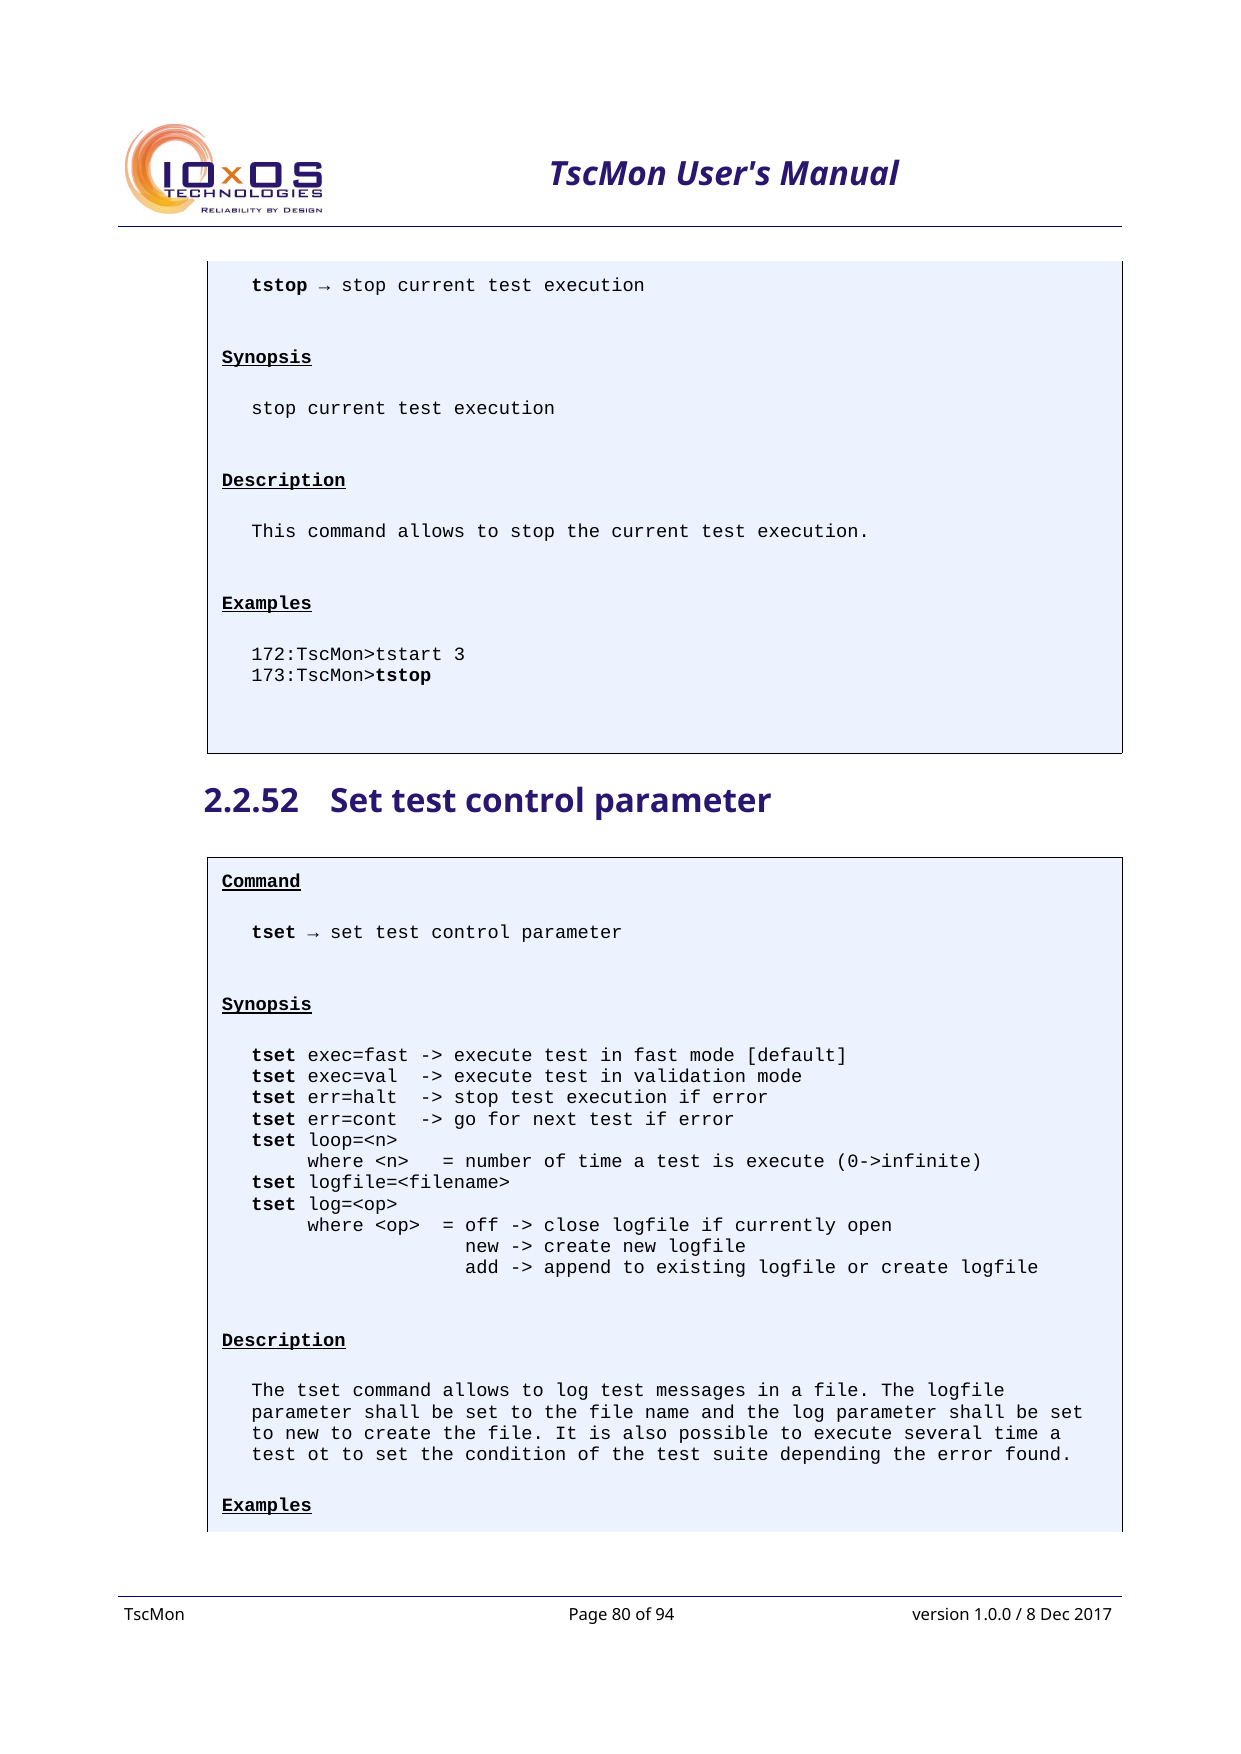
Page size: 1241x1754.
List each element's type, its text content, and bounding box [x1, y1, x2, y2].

text tset logfile=<filename> [208, 1173, 1122, 1194]
subtitle Examples [208, 579, 1122, 630]
text tset → set test control parameter [208, 908, 1122, 944]
text stop current test execution [208, 384, 1122, 420]
subtitle Set test control parameter [195, 776, 1122, 822]
subtitle Description [208, 456, 1122, 507]
text where <n> = number of time a test is execute (0->infinite) [208, 1152, 1122, 1173]
subtitle Description [208, 1316, 1122, 1366]
text new -> create new logfile [208, 1237, 1122, 1258]
text where <op> = off -> close logfile if currently open [208, 1216, 1122, 1237]
text Command [208, 858, 1122, 908]
picture [123, 123, 323, 217]
text tset log=<op> [208, 1194, 1122, 1216]
text tset loop=<n> [208, 1131, 1122, 1152]
text tstop → stop current test execution [208, 261, 1122, 297]
text tset err=halt -> stop test execution if error [208, 1088, 1122, 1109]
text 172:TscMon>tstart 3 [208, 630, 1122, 666]
text 173:TscMon>tstop [208, 666, 1122, 702]
text The tset command allows to log test messages in a file. The logfile parameter shall be set to the file name and the log parameter shall be set to new to create the file. It is also possible to execute several time a test ot to set the condition of the test suite depending the error found. [208, 1366, 1122, 1481]
subtitle Synopsis [208, 980, 1122, 1031]
text tset exec=fast -> execute test in fast mode [default] [208, 1031, 1122, 1067]
text tset exec=val -> execute test in validation mode [208, 1067, 1122, 1088]
text add -> append to existing logfile or create logfile [208, 1258, 1122, 1279]
text tset err=cont -> go for next test if error [208, 1109, 1122, 1131]
text This command allows to stop the current test execution. [208, 507, 1122, 543]
subtitle Synopsis [208, 333, 1122, 384]
subtitle Examples [208, 1481, 1122, 1532]
